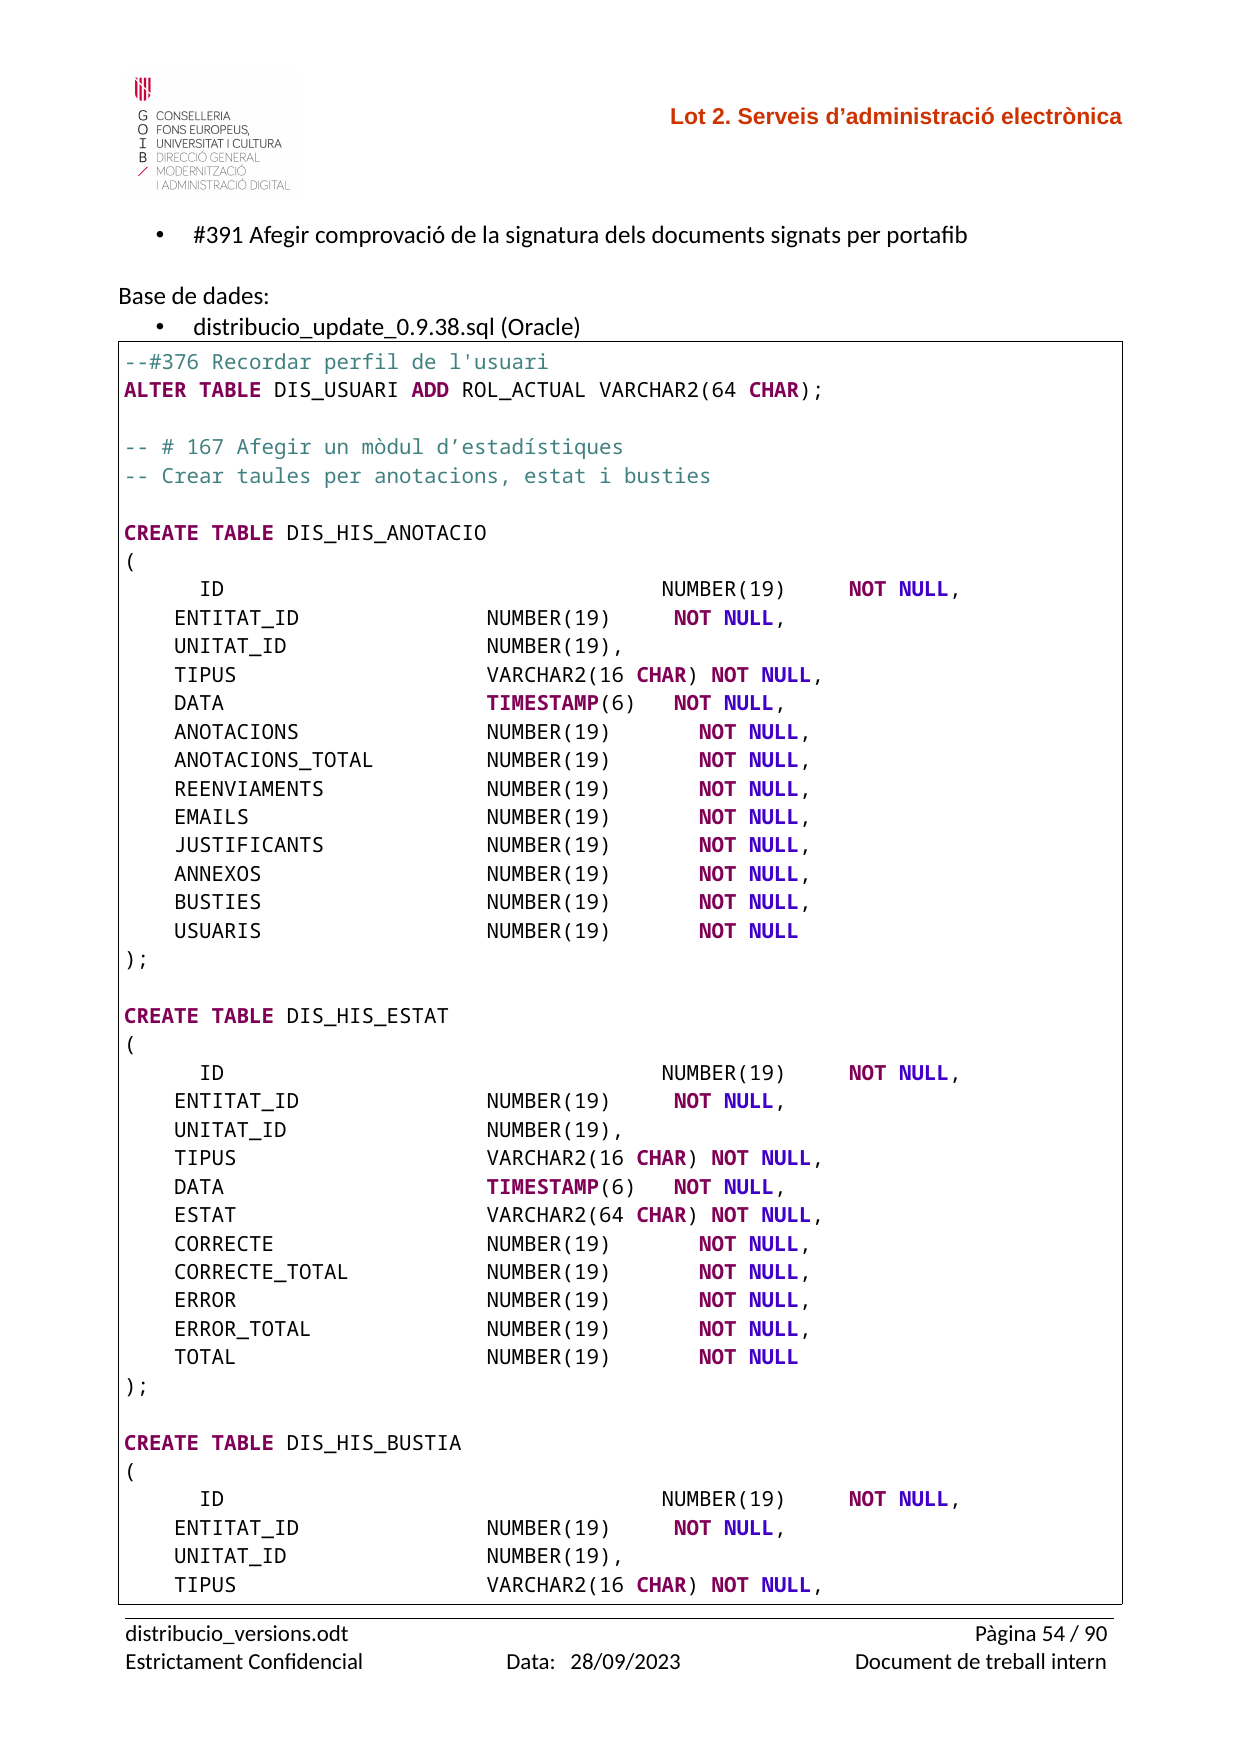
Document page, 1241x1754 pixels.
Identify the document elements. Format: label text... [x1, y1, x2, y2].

table_header --#376 Recordar perfil de l'usuari ALTER TABLE DIS_USUARI ADD ROL_ACTUAL VARCHAR2(64 CHAR); -- # 167 Afegir un mòdul d’estadístiques -- Crear taules per anotacions, estat i busties CREATE TABLE DIS_HIS_ANOTACIO ( ID NUMBER(19) NOT NULL, ENTITAT_ID NUMBER(19) NOT NULL, UNITAT_ID NUMBER(19), TIPUS VARCHAR2(16 CHAR) NOT NULL, DATA TIMESTAMP(6) NOT NULL, ANOTACIONS NUMBER(19) NOT NULL, ANOTACIONS_TOTAL NUMBER(19) NOT NULL, REENVIAMENTS NUMBER(19) NOT NULL, EMAILS NUMBER(19) NOT NULL, JUSTIFICANTS NUMBER(19) NOT NULL, ANNEXOS NUMBER(19) NOT NULL, BUSTIES NUMBER(19) NOT NULL, USUARIS NUMBER(19) NOT NULL ); CREATE TABLE DIS_HIS_ESTAT ( ID NUMBER(19) NOT NULL, ENTITAT_ID NUMBER(19) NOT NULL, UNITAT_ID NUMBER(19), TIPUS VARCHAR2(16 CHAR) NOT NULL, DATA TIMESTAMP(6) NOT NULL, ESTAT VARCHAR2(64 CHAR) NOT NULL, CORRECTE NUMBER(19) NOT NULL, CORRECTE_TOTAL NUMBER(19) NOT NULL, ERROR NUMBER(19) NOT NULL, ERROR_TOTAL NUMBER(19) NOT NULL, TOTAL NUMBER(19) NOT NULL ); CREATE TABLE DIS_HIS_BUSTIA ( ID NUMBER(19) NOT NULL, ENTITAT_ID NUMBER(19) NOT NULL, UNITAT_ID NUMBER(19), TIPUS VARCHAR2(16 CHAR) NOT NULL, [119, 342, 1122, 1604]
list distribucio_update_0.9.38.sql (Oracle) [156, 311, 1122, 341]
text Base de dades: [118, 280, 1122, 311]
list #391 Afegir comprovació de la signatura dels documents signats per portafib [156, 219, 1122, 250]
picture [126, 70, 299, 197]
